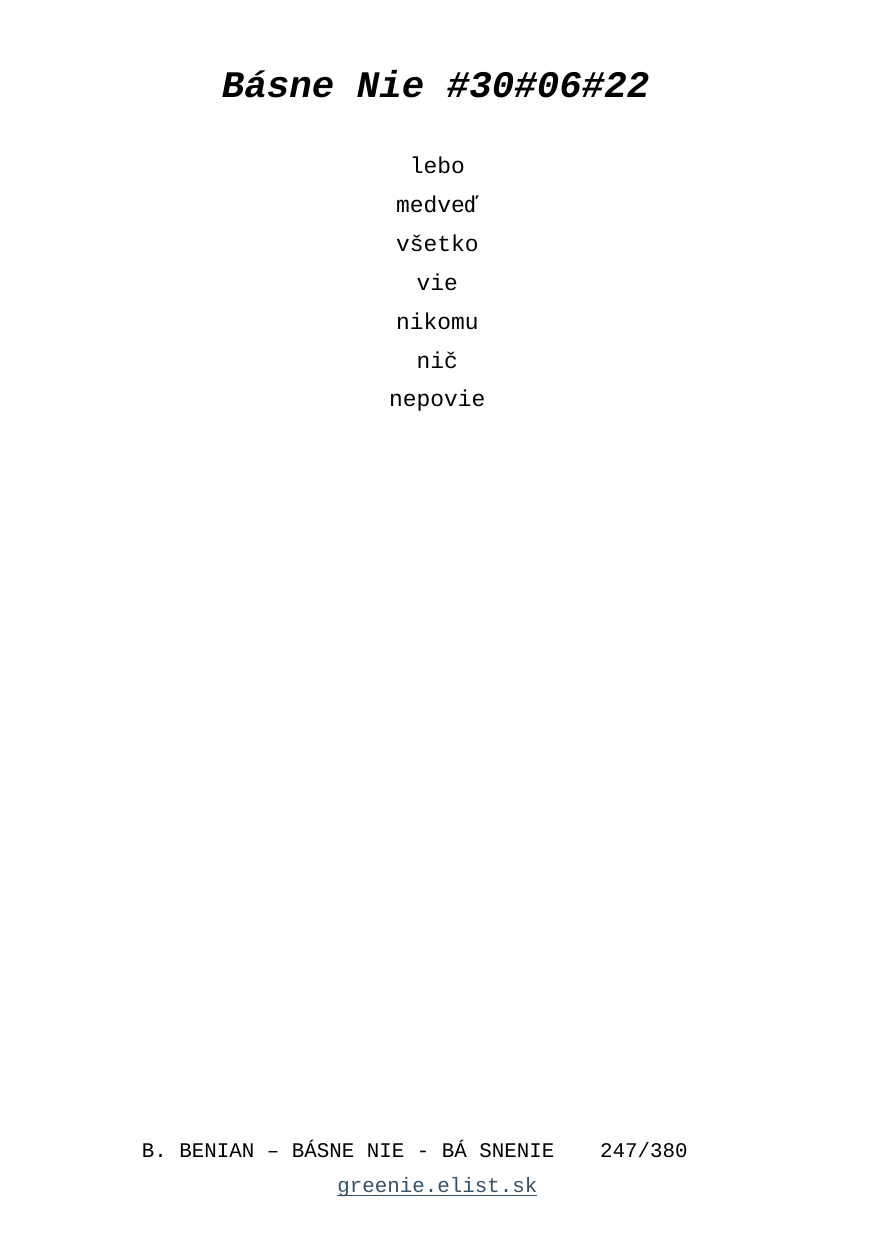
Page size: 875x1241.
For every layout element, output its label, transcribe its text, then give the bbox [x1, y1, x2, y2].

text lebo medveď všetko vie nikomu nič nepovie [41, 155, 833, 414]
subtitle Básne Nie #30#06#22 [41, 66, 833, 109]
